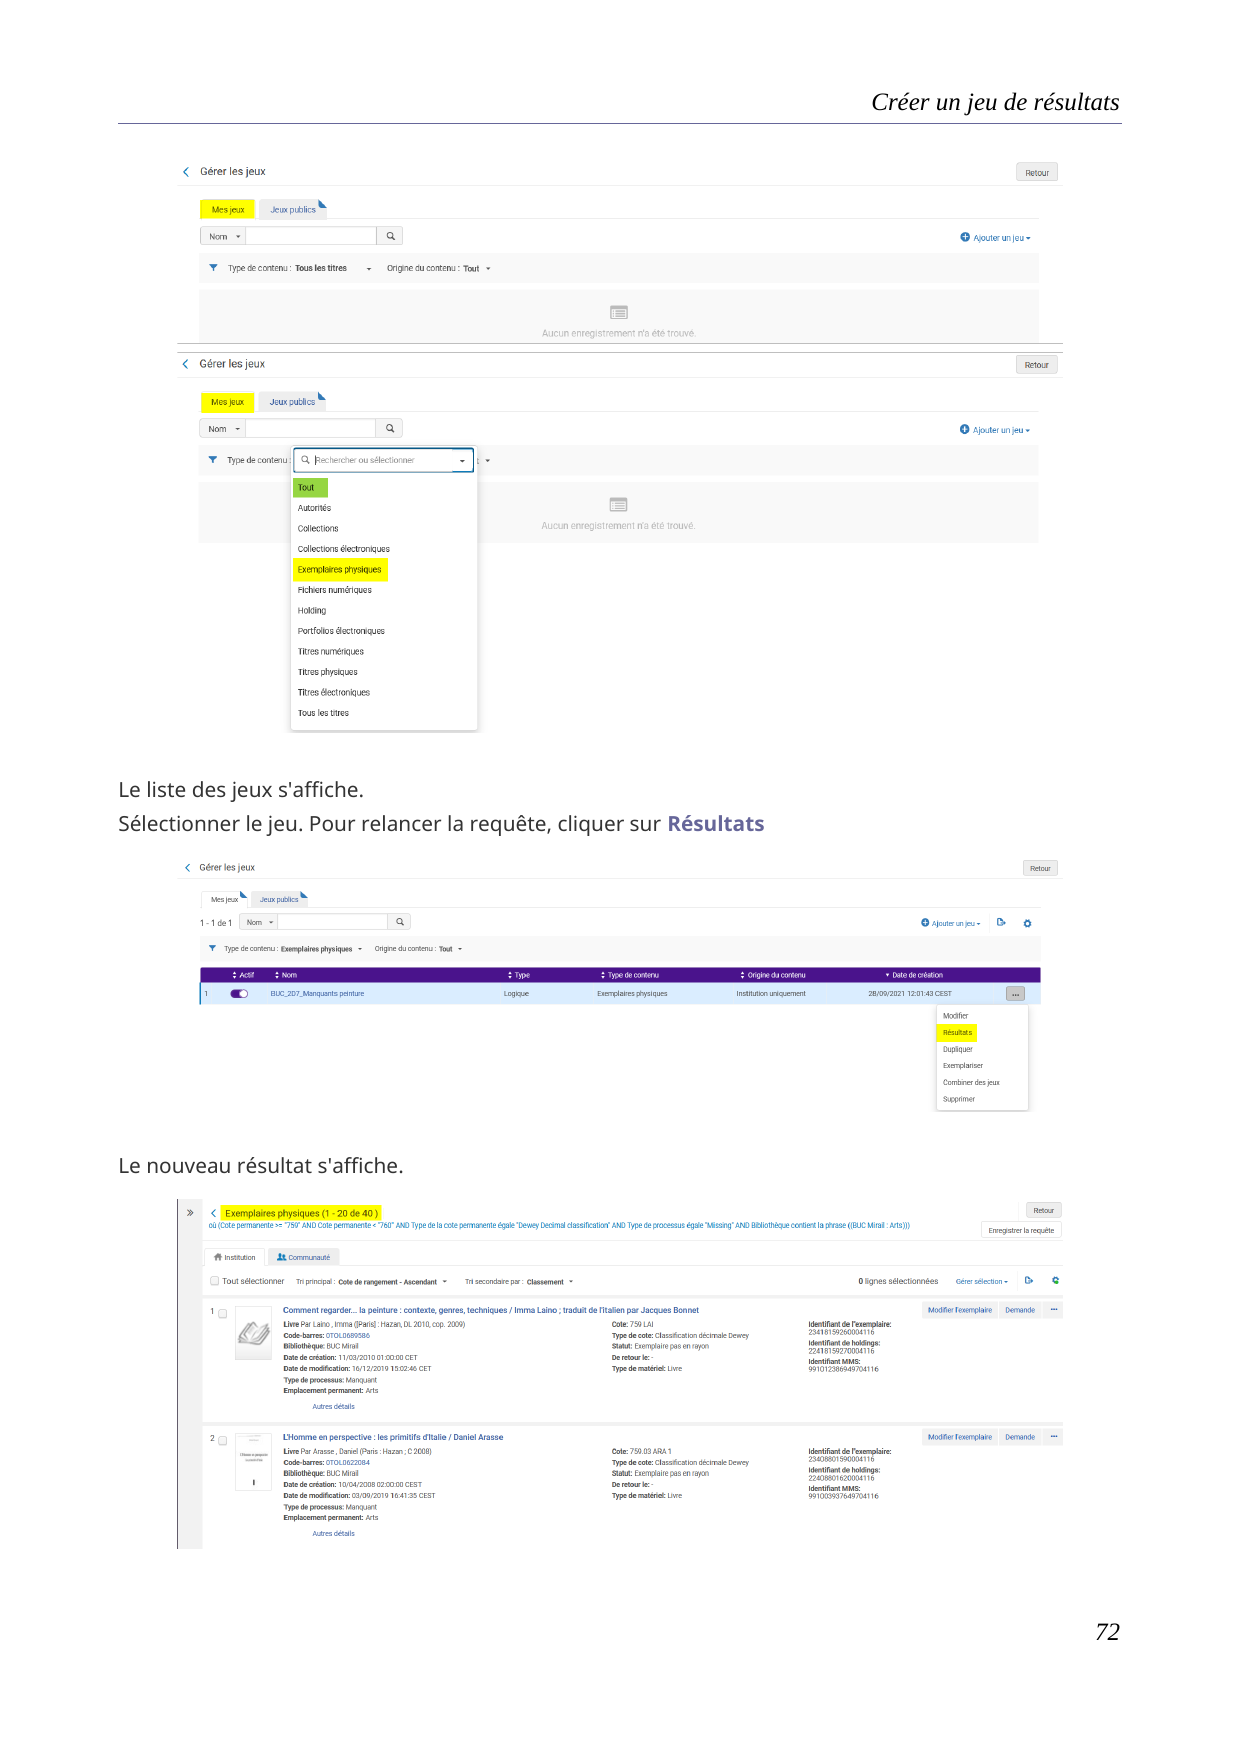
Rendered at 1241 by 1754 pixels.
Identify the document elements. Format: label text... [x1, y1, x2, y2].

picture [177, 161, 1063, 736]
text Le liste des jeux s'affiche. [118, 775, 1122, 803]
picture [177, 1199, 1063, 1549]
text Le nouveau résultat s'affiche. [118, 1151, 1122, 1179]
picture [177, 857, 1063, 1112]
text Sélectionner le jeu. Pour relancer la requête, cliquer sur Résultats [118, 809, 1122, 837]
